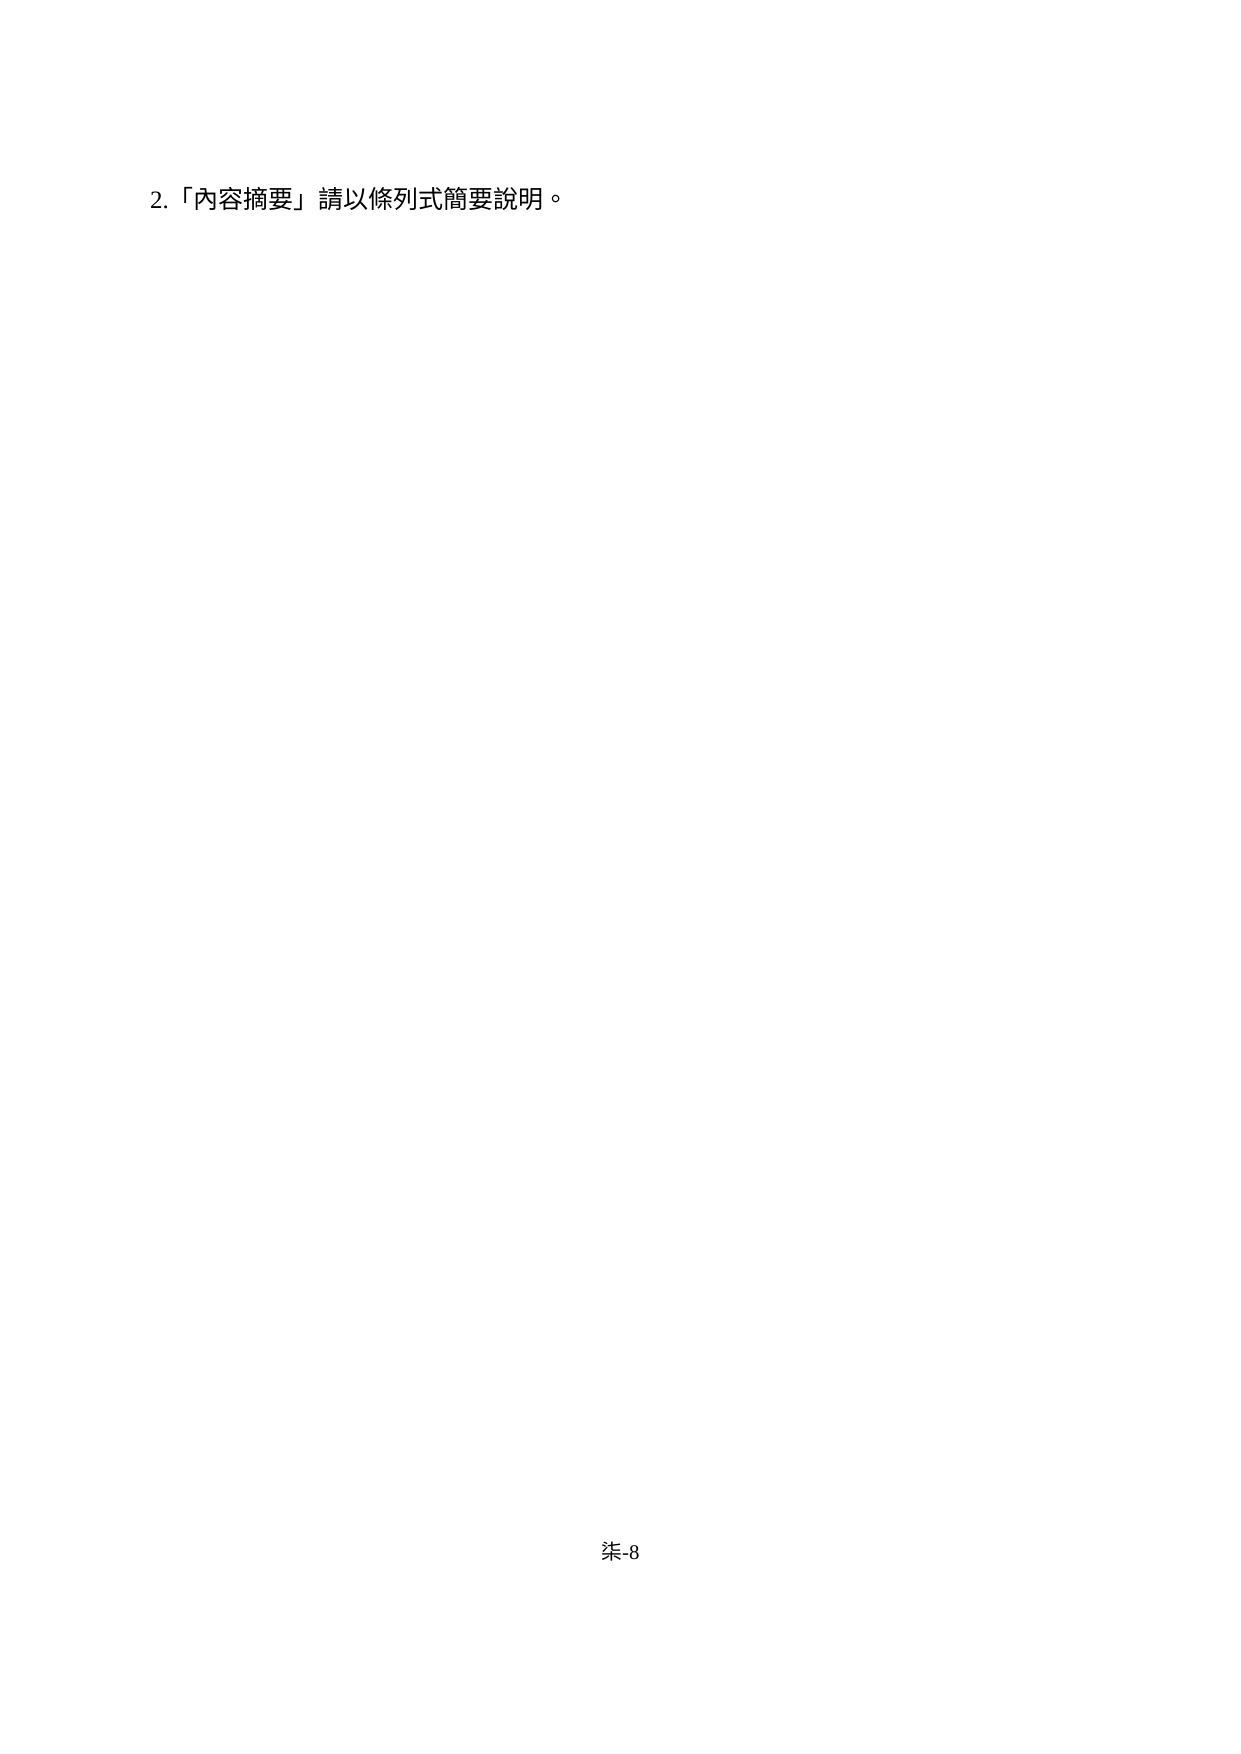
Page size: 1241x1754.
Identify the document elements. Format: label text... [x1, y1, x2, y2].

text 2.「內容摘要」請以條列式簡要說明。 [150, 179, 1090, 216]
